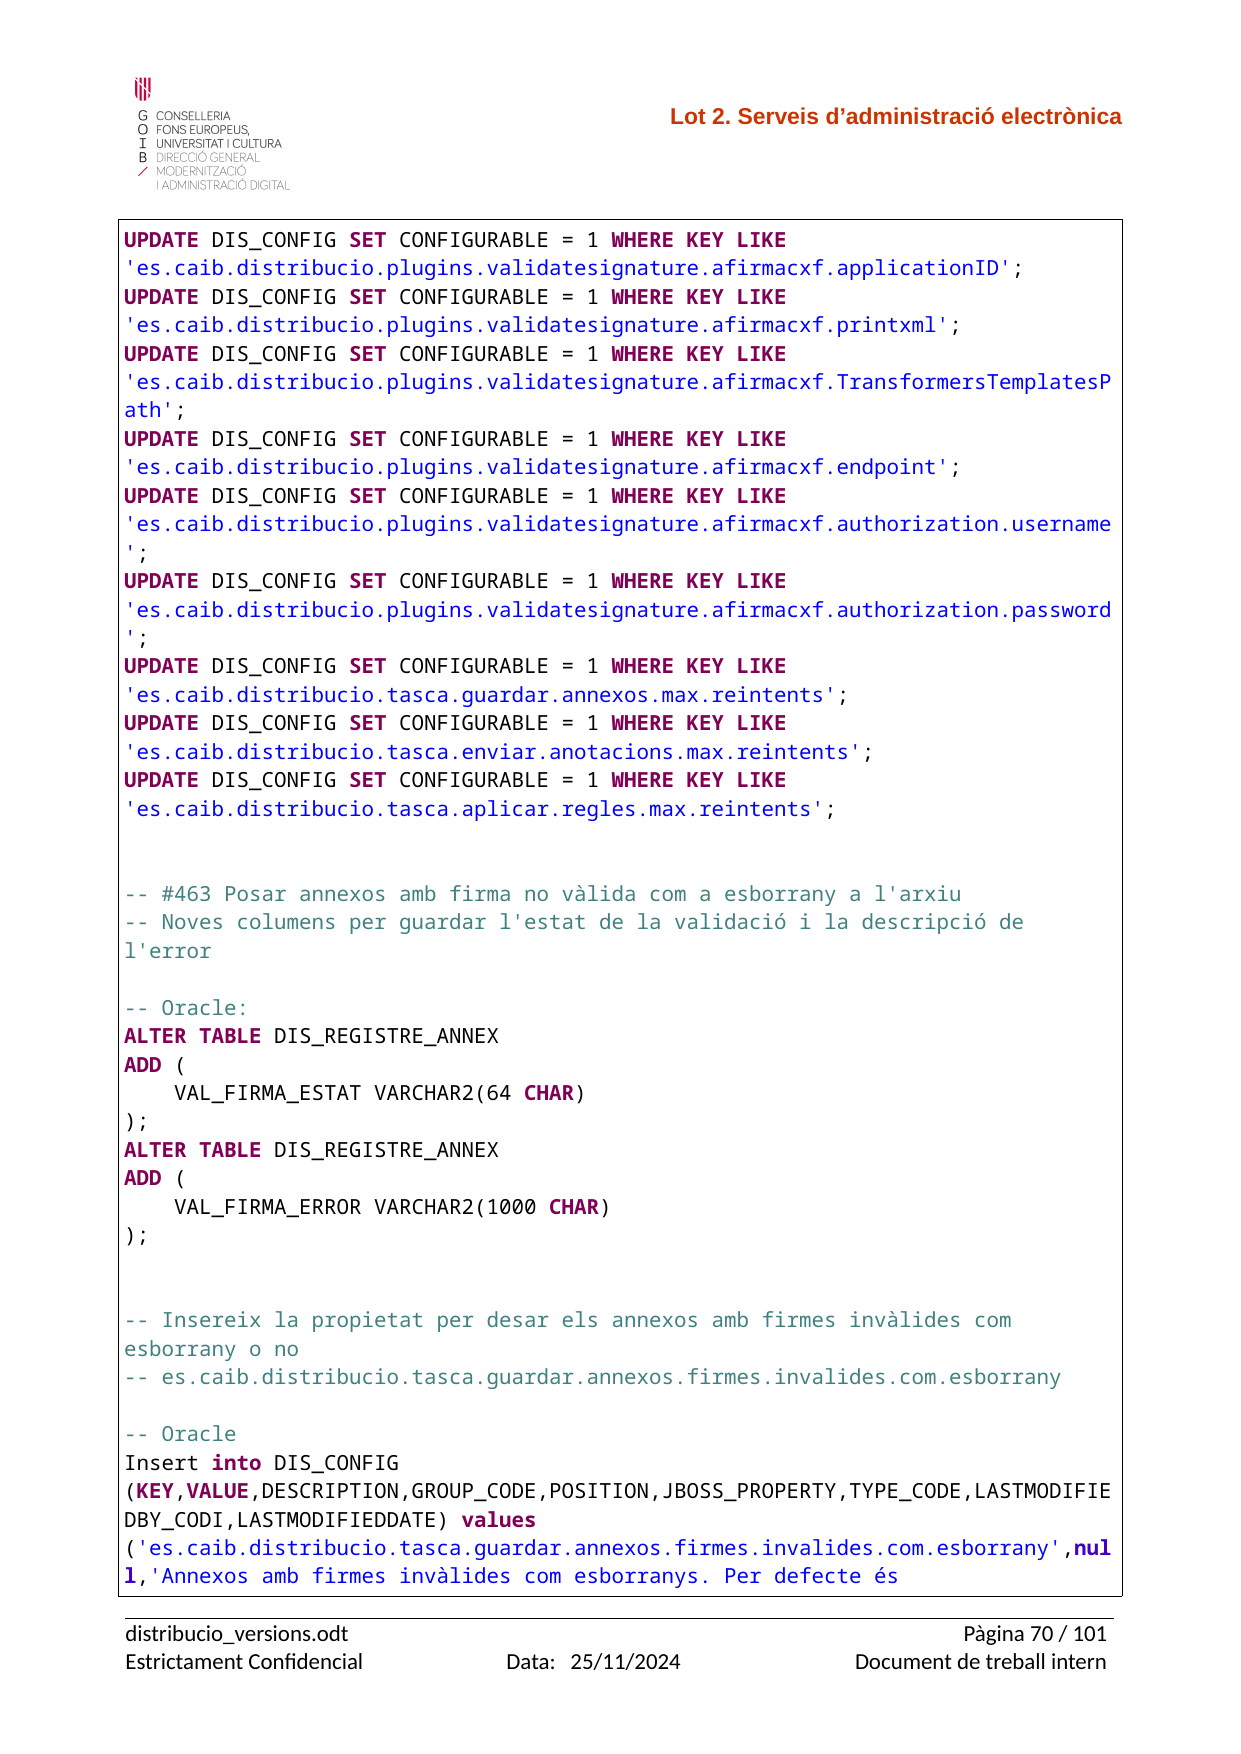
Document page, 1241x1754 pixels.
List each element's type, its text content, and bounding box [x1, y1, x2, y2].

table_header UPDATE DIS_CONFIG SET CONFIGURABLE = 1 WHERE KEY LIKE 'es.caib.distribucio.plugins.validatesignature.afirmacxf.applicationID'; UPDATE DIS_CONFIG SET CONFIGURABLE = 1 WHERE KEY LIKE 'es.caib.distribucio.plugins.validatesignature.afirmacxf.printxml'; UPDATE DIS_CONFIG SET CONFIGURABLE = 1 WHERE KEY LIKE 'es.caib.distribucio.plugins.validatesignature.afirmacxf.TransformersTemplatesPath'; UPDATE DIS_CONFIG SET CONFIGURABLE = 1 WHERE KEY LIKE 'es.caib.distribucio.plugins.validatesignature.afirmacxf.endpoint'; UPDATE DIS_CONFIG SET CONFIGURABLE = 1 WHERE KEY LIKE 'es.caib.distribucio.plugins.validatesignature.afirmacxf.authorization.username'; UPDATE DIS_CONFIG SET CONFIGURABLE = 1 WHERE KEY LIKE 'es.caib.distribucio.plugins.validatesignature.afirmacxf.authorization.password'; UPDATE DIS_CONFIG SET CONFIGURABLE = 1 WHERE KEY LIKE 'es.caib.distribucio.tasca.guardar.annexos.max.reintents'; UPDATE DIS_CONFIG SET CONFIGURABLE = 1 WHERE KEY LIKE 'es.caib.distribucio.tasca.enviar.anotacions.max.reintents'; UPDATE DIS_CONFIG SET CONFIGURABLE = 1 WHERE KEY LIKE 'es.caib.distribucio.tasca.aplicar.regles.max.reintents'; -- #463 Posar annexos amb firma no vàlida com a esborrany a l'arxiu -- Noves columens per guardar l'estat de la validació i la descripció de l'error -- Oracle: ALTER TABLE DIS_REGISTRE_ANNEX ADD ( VAL_FIRMA_ESTAT VARCHAR2(64 CHAR) ); ALTER TABLE DIS_REGISTRE_ANNEX ADD ( VAL_FIRMA_ERROR VARCHAR2(1000 CHAR) ); -- Insereix la propietat per desar els annexos amb firmes invàlides com esborrany o no -- es.caib.distribucio.tasca.guardar.annexos.firmes.invalides.com.esborrany -- Oracle Insert into DIS_CONFIG (KEY,VALUE,DESCRIPTION,GROUP_CODE,POSITION,JBOSS_PROPERTY,TYPE_CODE,LASTMODIFIEDBY_CODI,LASTMODIFIEDDATE) values ('es.caib.distribucio.tasca.guardar.annexos.firmes.invalides.com.esborrany',null,'Annexos amb firmes invàlides com esborranys. Per defecte és [119, 220, 1122, 1596]
picture [126, 70, 299, 197]
